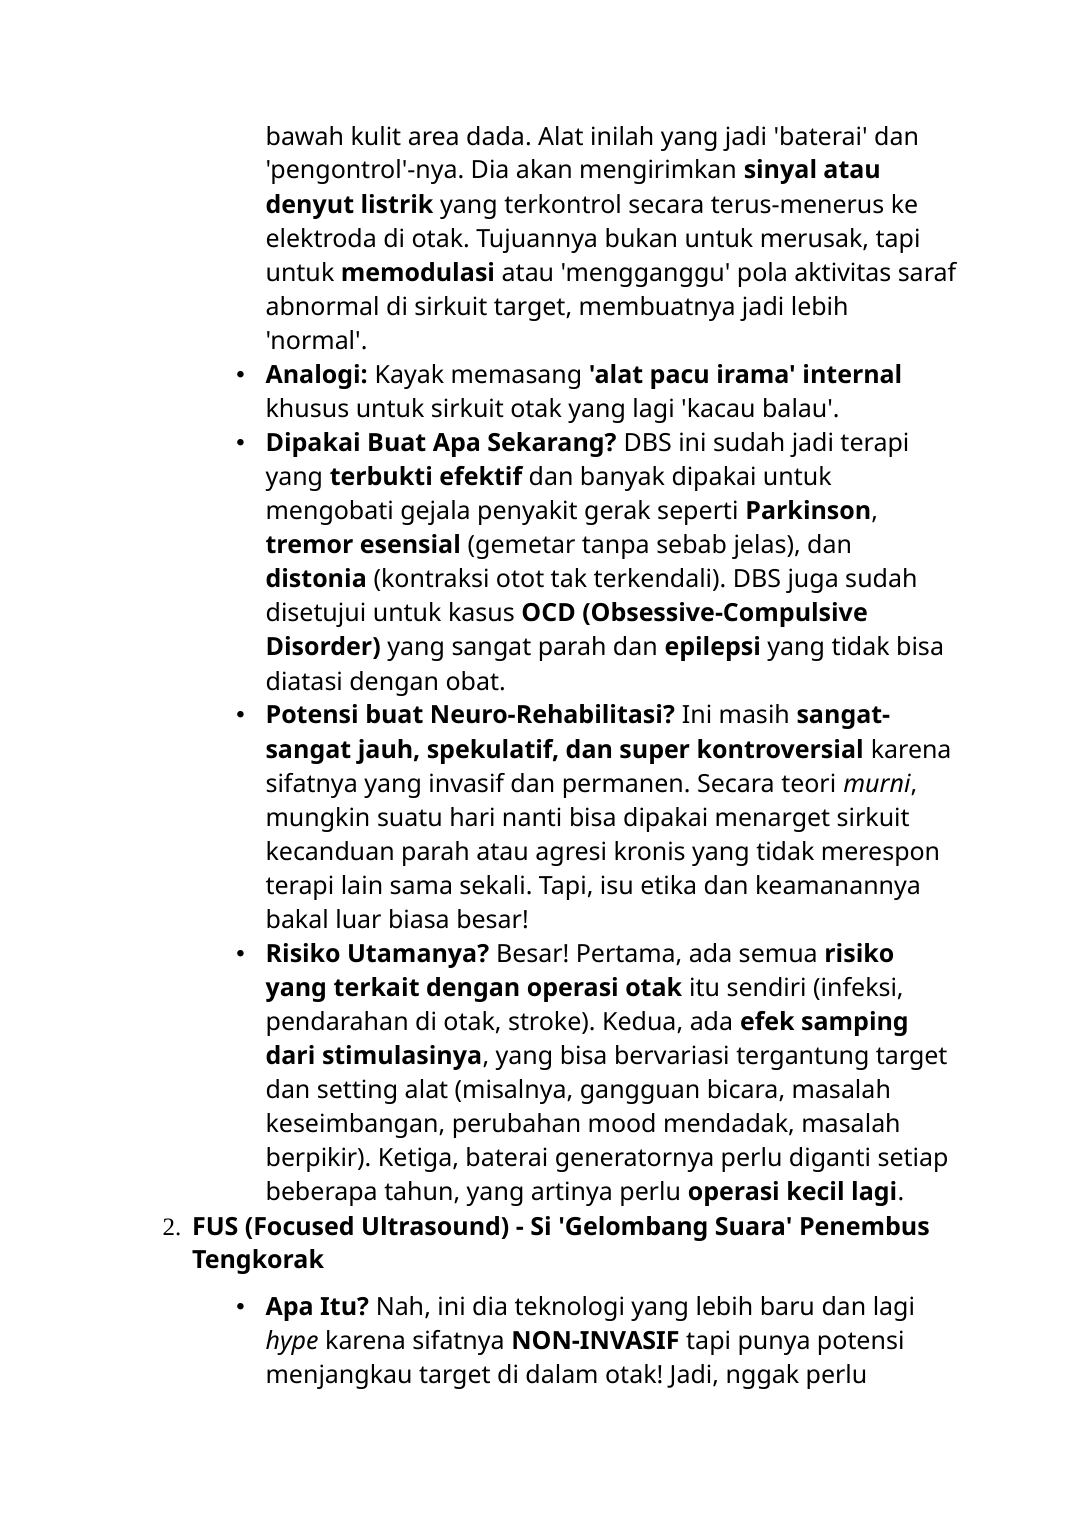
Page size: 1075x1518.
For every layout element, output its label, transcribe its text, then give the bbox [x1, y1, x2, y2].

list Apa Itu? Nah, ini dia teknologi yang lebih baru dan lagi hype karena sifatnya NON-INVASIF tapi punya potensi menjangkau target di dalam otak! Jadi, nggak perlu [236, 1289, 957, 1391]
list Potensi buat Neuro-Rehabilitasi? Ini masih sangat-sangat jauh, spekulatif, dan super kontroversial karena sifatnya yang invasif dan permanen. Secara teori murni, mungkin suatu hari nanti bisa dipakai menarget sirkuit kecanduan parah atau agresi kronis yang tidak merespon terapi lain sama sekali. Tapi, isu etika dan keamanannya bakal luar biasa besar! [236, 697, 957, 936]
list Risiko Utamanya? Besar! Pertama, ada semua risiko yang terkait dengan operasi otak itu sendiri (infeksi, pendarahan di otak, stroke). Kedua, ada efek samping dari stimulasinya, yang bisa bervariasi tergantung target dan setting alat (misalnya, gangguan bicara, masalah keseimbangan, perubahan mood mendadak, masalah berpikir). Ketiga, baterai generatornya perlu diganti setiap beberapa tahun, yang artinya perlu operasi kecil lagi. [236, 936, 957, 1208]
list Dipakai Buat Apa Sekarang? DBS ini sudah jadi terapi yang terbukti efektif dan banyak dipakai untuk mengobati gejala penyakit gerak seperti Parkinson, tremor esensial (gemetar tanpa sebab jelas), dan distonia (kontraksi otot tak terkendali). DBS juga sudah disetujui untuk kasus OCD (Obsessive-Compulsive Disorder) yang sangat parah dan epilepsi yang tidak bisa diatasi dengan obat. [236, 425, 957, 697]
list bawah kulit area dada. Alat inilah yang jadi 'baterai' dan 'pengontrol'-nya. Dia akan mengirimkan sinyal atau denyut listrik yang terkontrol secara terus-menerus ke elektroda di otak. Tujuannya bukan untuk merusak, tapi untuk memodulasi atau 'mengganggu' pola aktivitas saraf abnormal di sirkuit target, membuatnya jadi lebih 'normal'. [236, 118, 957, 357]
list Analogi: Kayak memasang 'alat pacu irama' internal khusus untuk sirkuit otak yang lagi 'kacau balau'. [236, 357, 957, 425]
list FUS (Focused Ultrasound) - Si 'Gelombang Suara' Penembus Tengkorak [162, 1208, 957, 1276]
